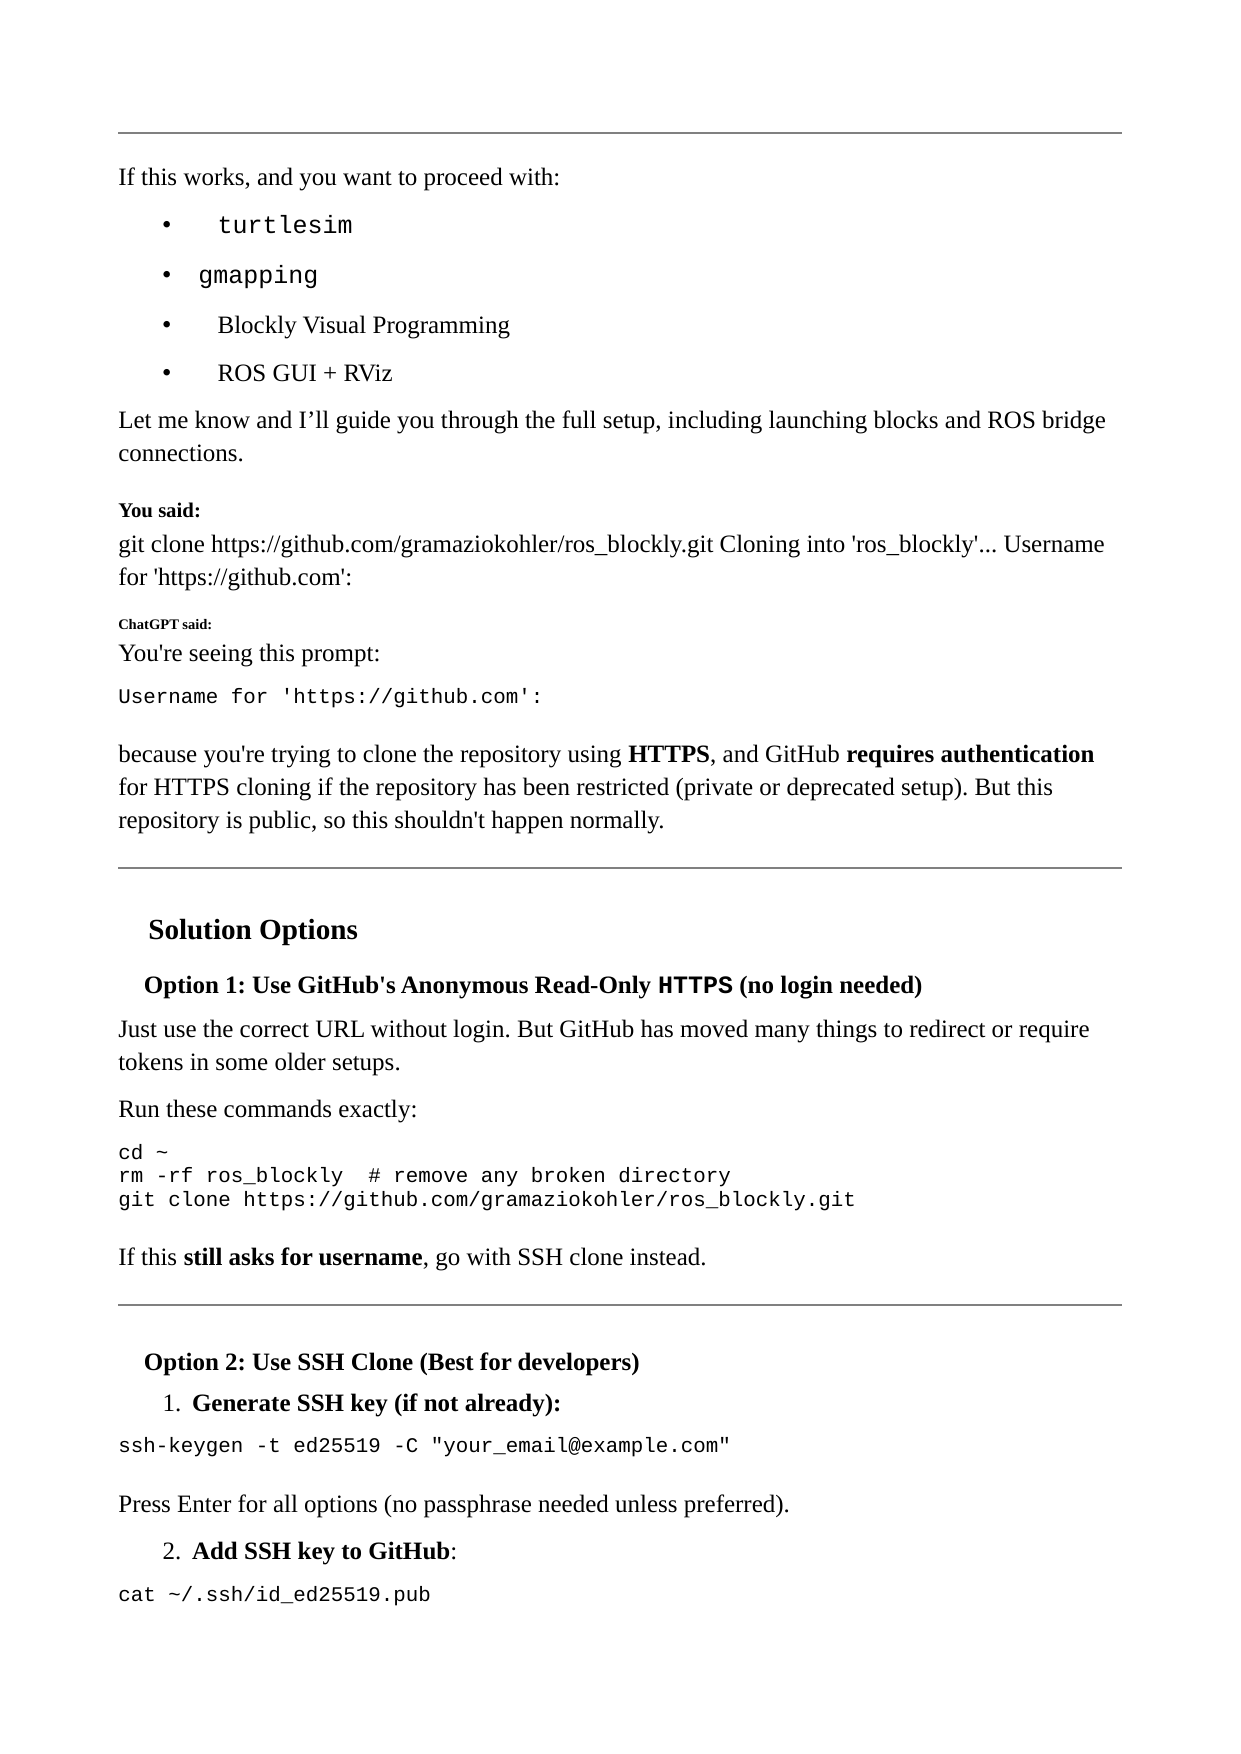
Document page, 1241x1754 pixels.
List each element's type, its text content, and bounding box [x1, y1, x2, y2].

text because you're trying to clone the repository using HTTPS, and GitHub requires authentication for HTTPS cloning if the repository has been restricted (private or deprecated setup). But this repository is public, so this shouldn't happen normally. [118, 739, 1122, 834]
text Run these commands exactly: [118, 1094, 1122, 1123]
text rm -rf ros_blockly # remove any broken directory [118, 1166, 1122, 1189]
list Add SSH key to GitHub: [162, 1536, 1122, 1565]
subtitle 🔐 Option 2: Use SSH Clone (Best for developers) [118, 1347, 1122, 1375]
subtitle ChatGPT said: [118, 616, 1122, 632]
list Generate SSH key (if not already): [162, 1388, 1122, 1417]
list 🗺️ gmapping [162, 260, 1122, 291]
text Username for 'https://github.com': [118, 686, 1122, 710]
text You're seeing this prompt: [118, 638, 1122, 667]
subtitle You said: [118, 498, 1122, 522]
text If this still asks for username, go with SSH clone instead. [118, 1242, 1122, 1271]
subtitle ✅ Solution Options [118, 912, 1122, 945]
text cd ~ [118, 1142, 1122, 1166]
text cat ~/.ssh/id_ed25519.pub [118, 1584, 1122, 1607]
list 🧠 ROS GUI + RViz [162, 358, 1122, 386]
text ssh-keygen -t ed25519 -C "your_email@example.com" [118, 1436, 1122, 1459]
text git clone https://github.com/gramaziokohler/ros_blockly.git [118, 1189, 1122, 1213]
text Just use the correct URL without login. But GitHub has moved many things to redirect or require tokens in some older setups. [118, 1014, 1122, 1075]
list 🧱 Blockly Visual Programming [162, 310, 1122, 339]
text git clone https://github.com/gramaziokohler/ros_blockly.git Cloning into 'ros_blockly'... Username for 'https://github.com': [118, 529, 1122, 590]
list 🐢 turtlesim [162, 210, 1122, 241]
text If this works, and you want to proceed with: [118, 162, 1122, 191]
text Press Enter for all options (no passphrase needed unless preferred). [118, 1489, 1122, 1517]
text Let me know and I’ll guide you through the full setup, including launching blocks and ROS bridge connections. [118, 405, 1122, 467]
subtitle ✅ Option 1: Use GitHub's Anonymous Read-Only HTTPS (no login needed) [118, 970, 1122, 1001]
